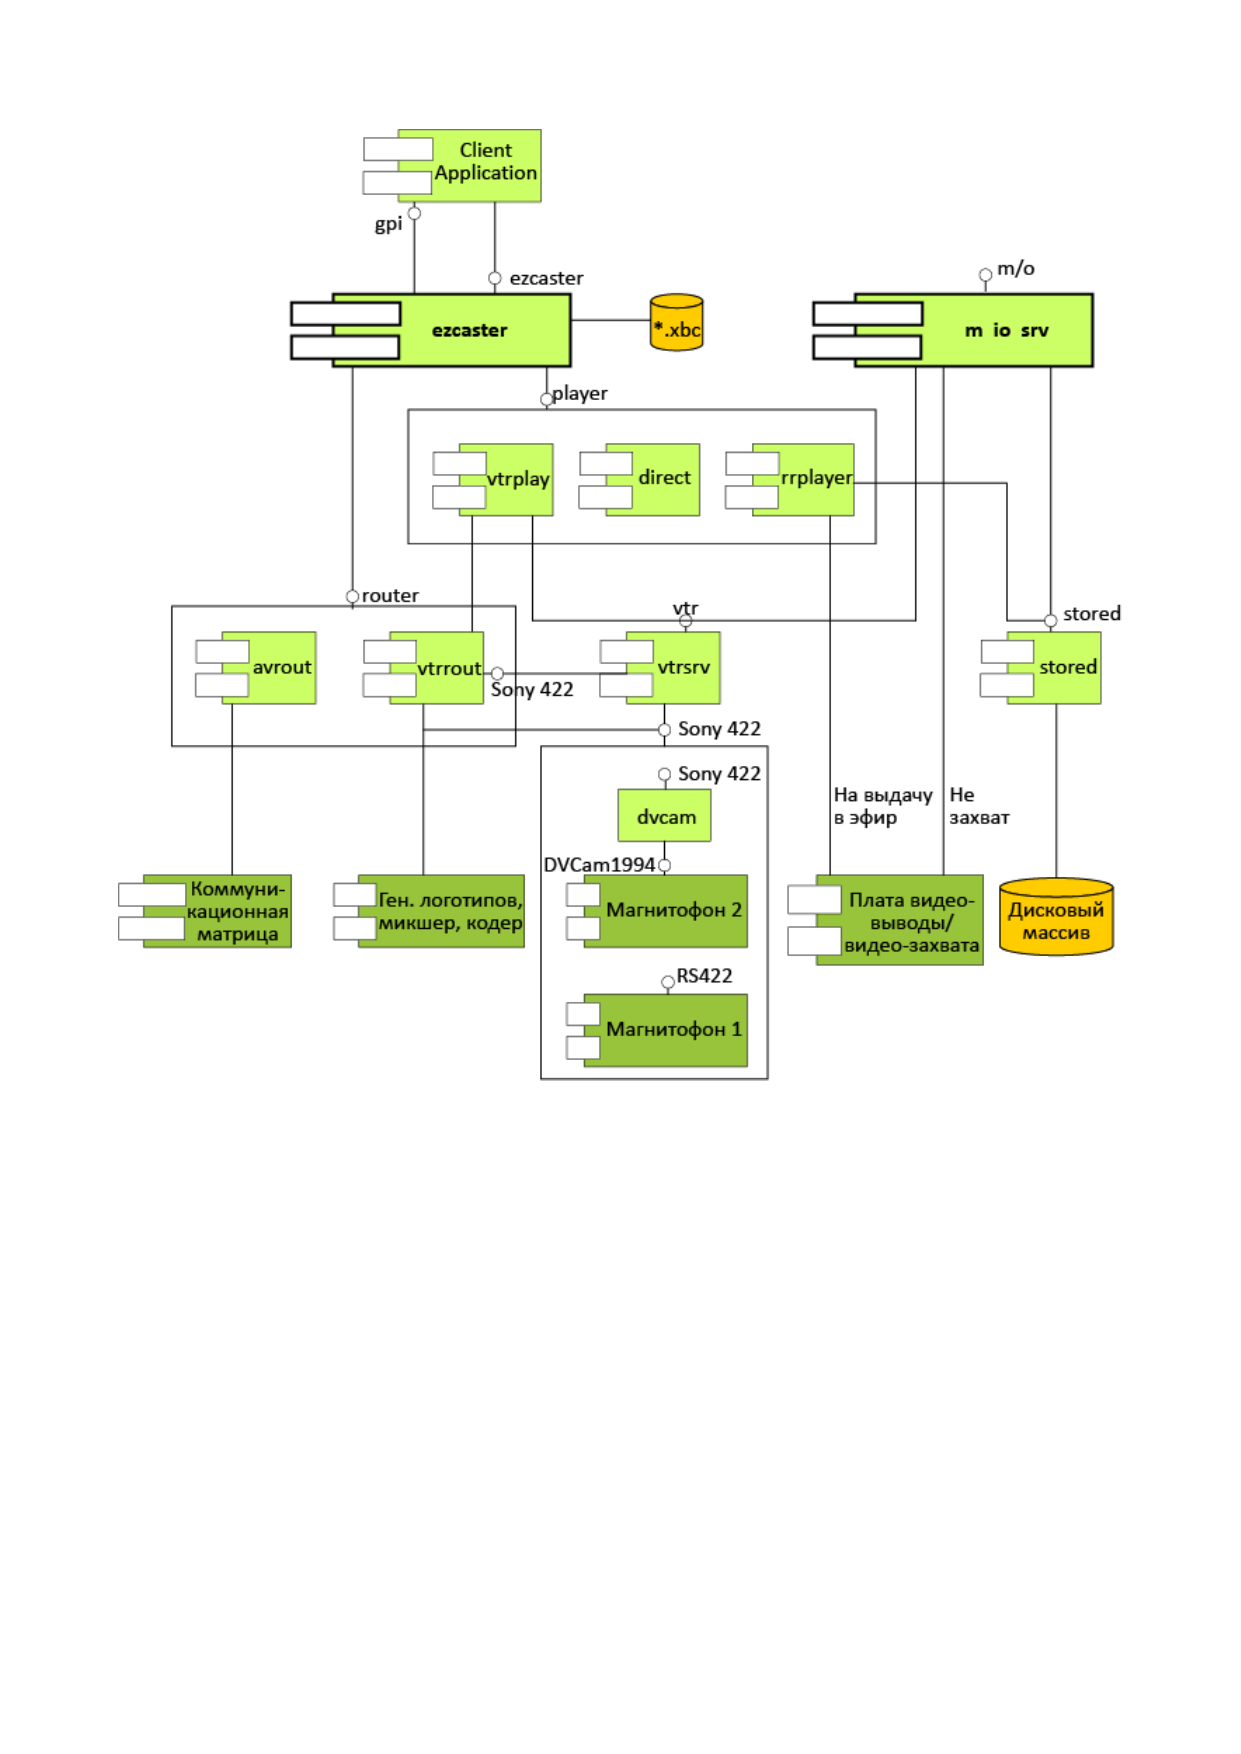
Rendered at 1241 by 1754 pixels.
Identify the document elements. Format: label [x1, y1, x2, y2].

picture [118, 129, 1123, 1081]
